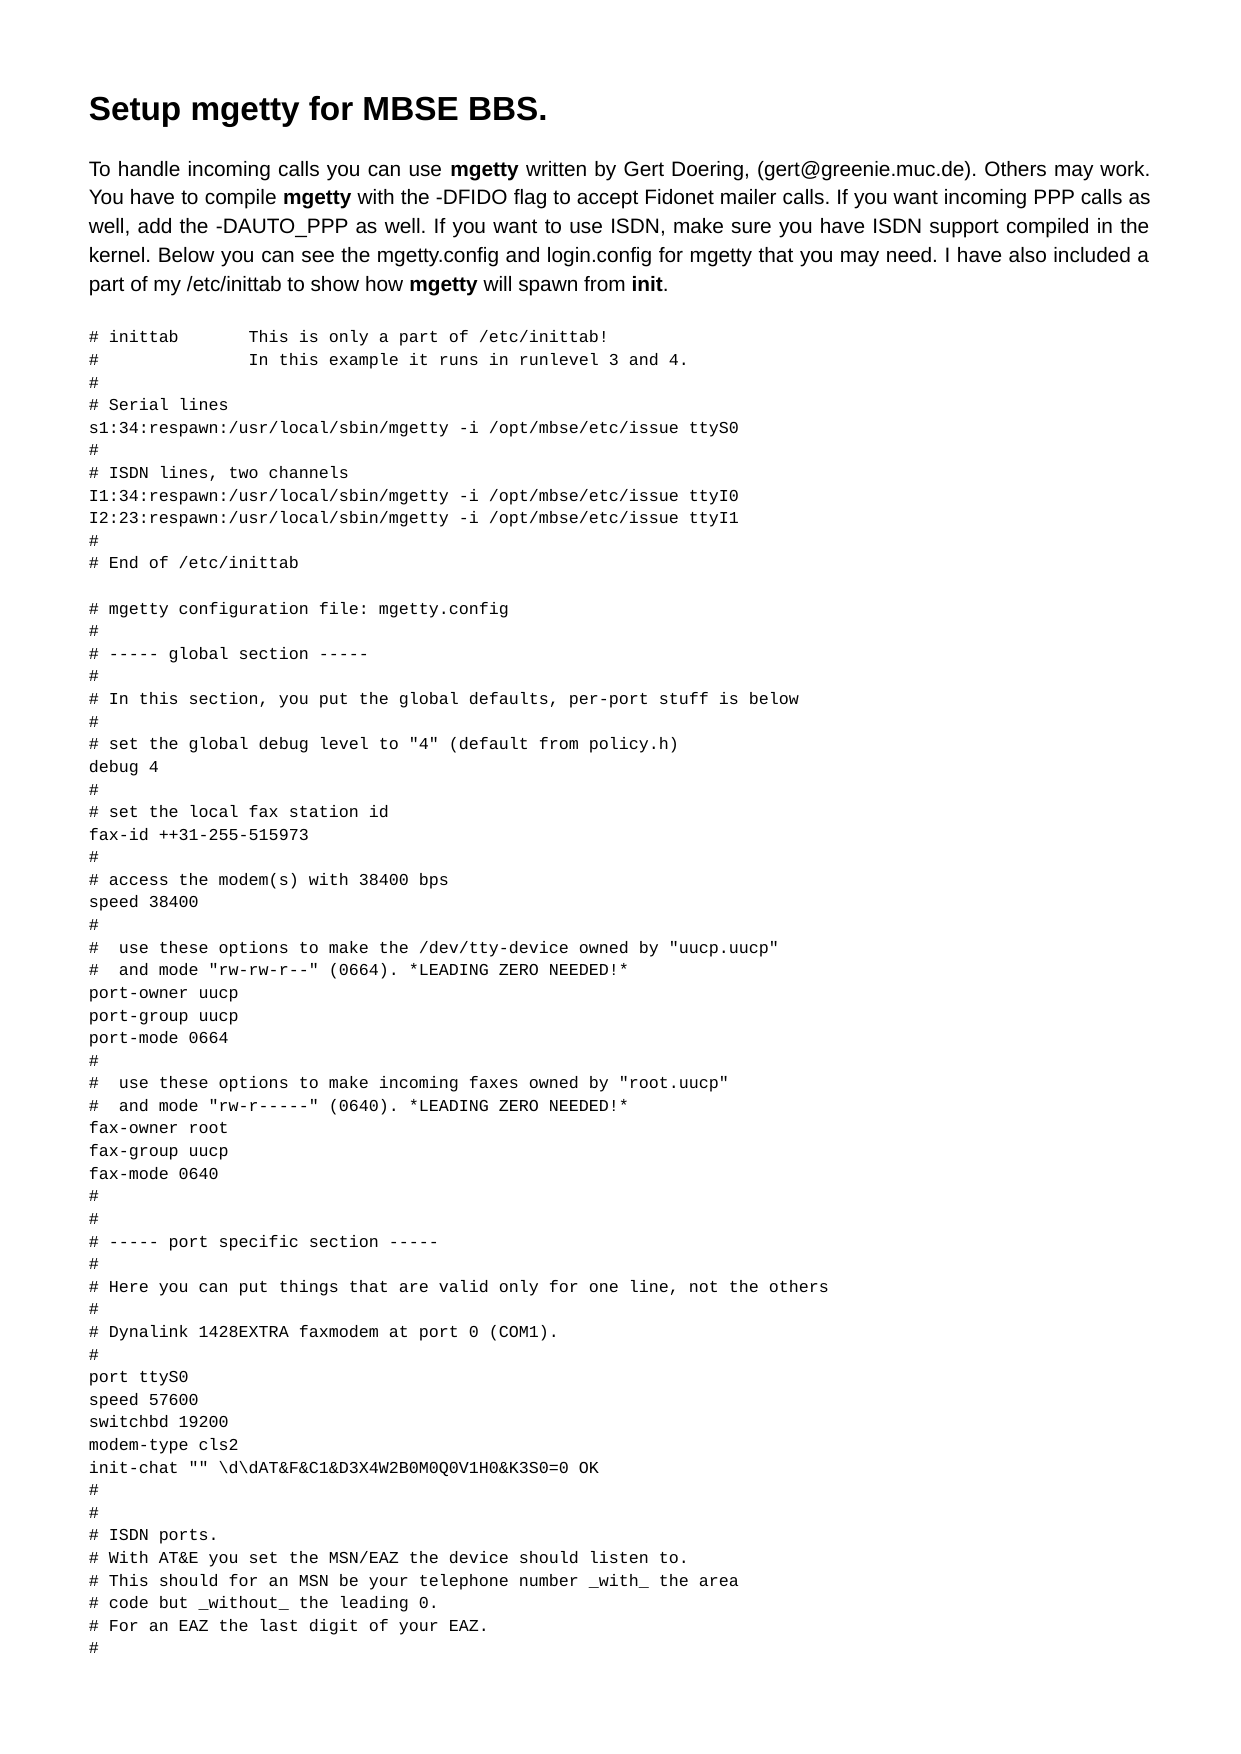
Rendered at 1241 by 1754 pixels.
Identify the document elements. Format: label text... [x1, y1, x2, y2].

text debug 4 [88, 758, 1152, 777]
text # [88, 623, 1152, 642]
text # [88, 442, 1152, 461]
text # inittab This is only a part of /etc/inittab! [88, 329, 1152, 348]
text fax-mode 0640 [88, 1165, 1152, 1184]
text # use these options to make incoming faxes owned by "root.uucp" [88, 1075, 1152, 1094]
text fax-id ++31-255-515973 [88, 826, 1152, 845]
text # With AT&E you set the MSN/EAZ the device should listen to. [88, 1549, 1152, 1568]
text switchbd 19200 [88, 1414, 1152, 1433]
text # [88, 713, 1152, 732]
text # End of /etc/inittab [88, 555, 1152, 574]
text port-group uucp [88, 1007, 1152, 1026]
text speed 57600 [88, 1391, 1152, 1410]
text # Here you can put things that are valid only for one line, not the others [88, 1278, 1152, 1297]
text # [88, 668, 1152, 687]
text # set the local fax station id [88, 804, 1152, 822]
text # [88, 1504, 1152, 1523]
text # [88, 917, 1152, 936]
text I1:34:respawn:/usr/local/sbin/mgetty -i /opt/mbse/etc/issue ttyI0 [88, 487, 1152, 506]
text # access the modem(s) with 38400 bps [88, 871, 1152, 890]
text # [88, 532, 1152, 551]
text speed 38400 [88, 894, 1152, 913]
text port-owner uucp [88, 984, 1152, 1003]
text # ----- global section ----- [88, 645, 1152, 664]
text # mgetty configuration file: mgetty.config [88, 600, 1152, 619]
text # Dynalink 1428EXTRA faxmodem at port 0 (COM1). [88, 1323, 1152, 1342]
text port-mode 0664 [88, 1030, 1152, 1048]
text # code but _without_ the leading 0. [88, 1595, 1152, 1614]
text # [88, 374, 1152, 393]
text # [88, 781, 1152, 800]
subtitle Setup mgetty for MBSE BBS. [88, 88, 1152, 127]
text # ISDN lines, two channels [88, 464, 1152, 483]
text # [88, 1482, 1152, 1501]
text # This should for an MSN be your telephone number _with_ the area [88, 1572, 1152, 1591]
text # In this section, you put the global defaults, per-port stuff is below [88, 691, 1152, 709]
text # use these options to make the /dev/tty-device owned by "uucp.uucp" [88, 939, 1152, 958]
text s1:34:respawn:/usr/local/sbin/mgetty -i /opt/mbse/etc/issue ttyS0 [88, 419, 1152, 438]
text # and mode "rw-r-----" (0640). *LEADING ZERO NEEDED!* [88, 1097, 1152, 1116]
text fax-owner root [88, 1120, 1152, 1139]
text # set the global debug level to "4" (default from policy.h) [88, 736, 1152, 755]
text # ISDN ports. [88, 1527, 1152, 1546]
text # [88, 1052, 1152, 1071]
text # Serial lines [88, 397, 1152, 416]
text To handle incoming calls you can use mgetty written by Gert Doering, (gert@greenie.muc.de). Others may work. You have to compile mgetty with the -DFIDO flag to accept Fidonet mailer calls. If you want incoming PPP calls as well, add the -DAUTO_PPP as well. If you want to use ISDN, make sure you have ISDN support compiled in the kernel. Below you can see the mgetty.config and login.config for mgetty that you may need. I have also included a part of my /etc/inittab to show how mgetty will spawn from init. [88, 156, 1152, 295]
text # In this example it runs in runlevel 3 and 4. [88, 352, 1152, 370]
text # ----- port specific section ----- [88, 1233, 1152, 1252]
text # For an EAZ the last digit of your EAZ. [88, 1617, 1152, 1636]
text # [88, 1346, 1152, 1365]
text # [88, 1211, 1152, 1229]
text I2:23:respawn:/usr/local/sbin/mgetty -i /opt/mbse/etc/issue ttyI1 [88, 510, 1152, 529]
text # [88, 1640, 1152, 1659]
text # [88, 1188, 1152, 1207]
text # [88, 1256, 1152, 1274]
text fax-group uucp [88, 1143, 1152, 1162]
text init-chat "" \d\dAT&F&C1&D3X4W2B0M0Q0V1H0&K3S0=0 OK [88, 1459, 1152, 1478]
text port ttyS0 [88, 1369, 1152, 1388]
text # [88, 849, 1152, 868]
text # and mode "rw-rw-r--" (0664). *LEADING ZERO NEEDED!* [88, 962, 1152, 981]
text modem-type cls2 [88, 1437, 1152, 1455]
text # [88, 1301, 1152, 1320]
